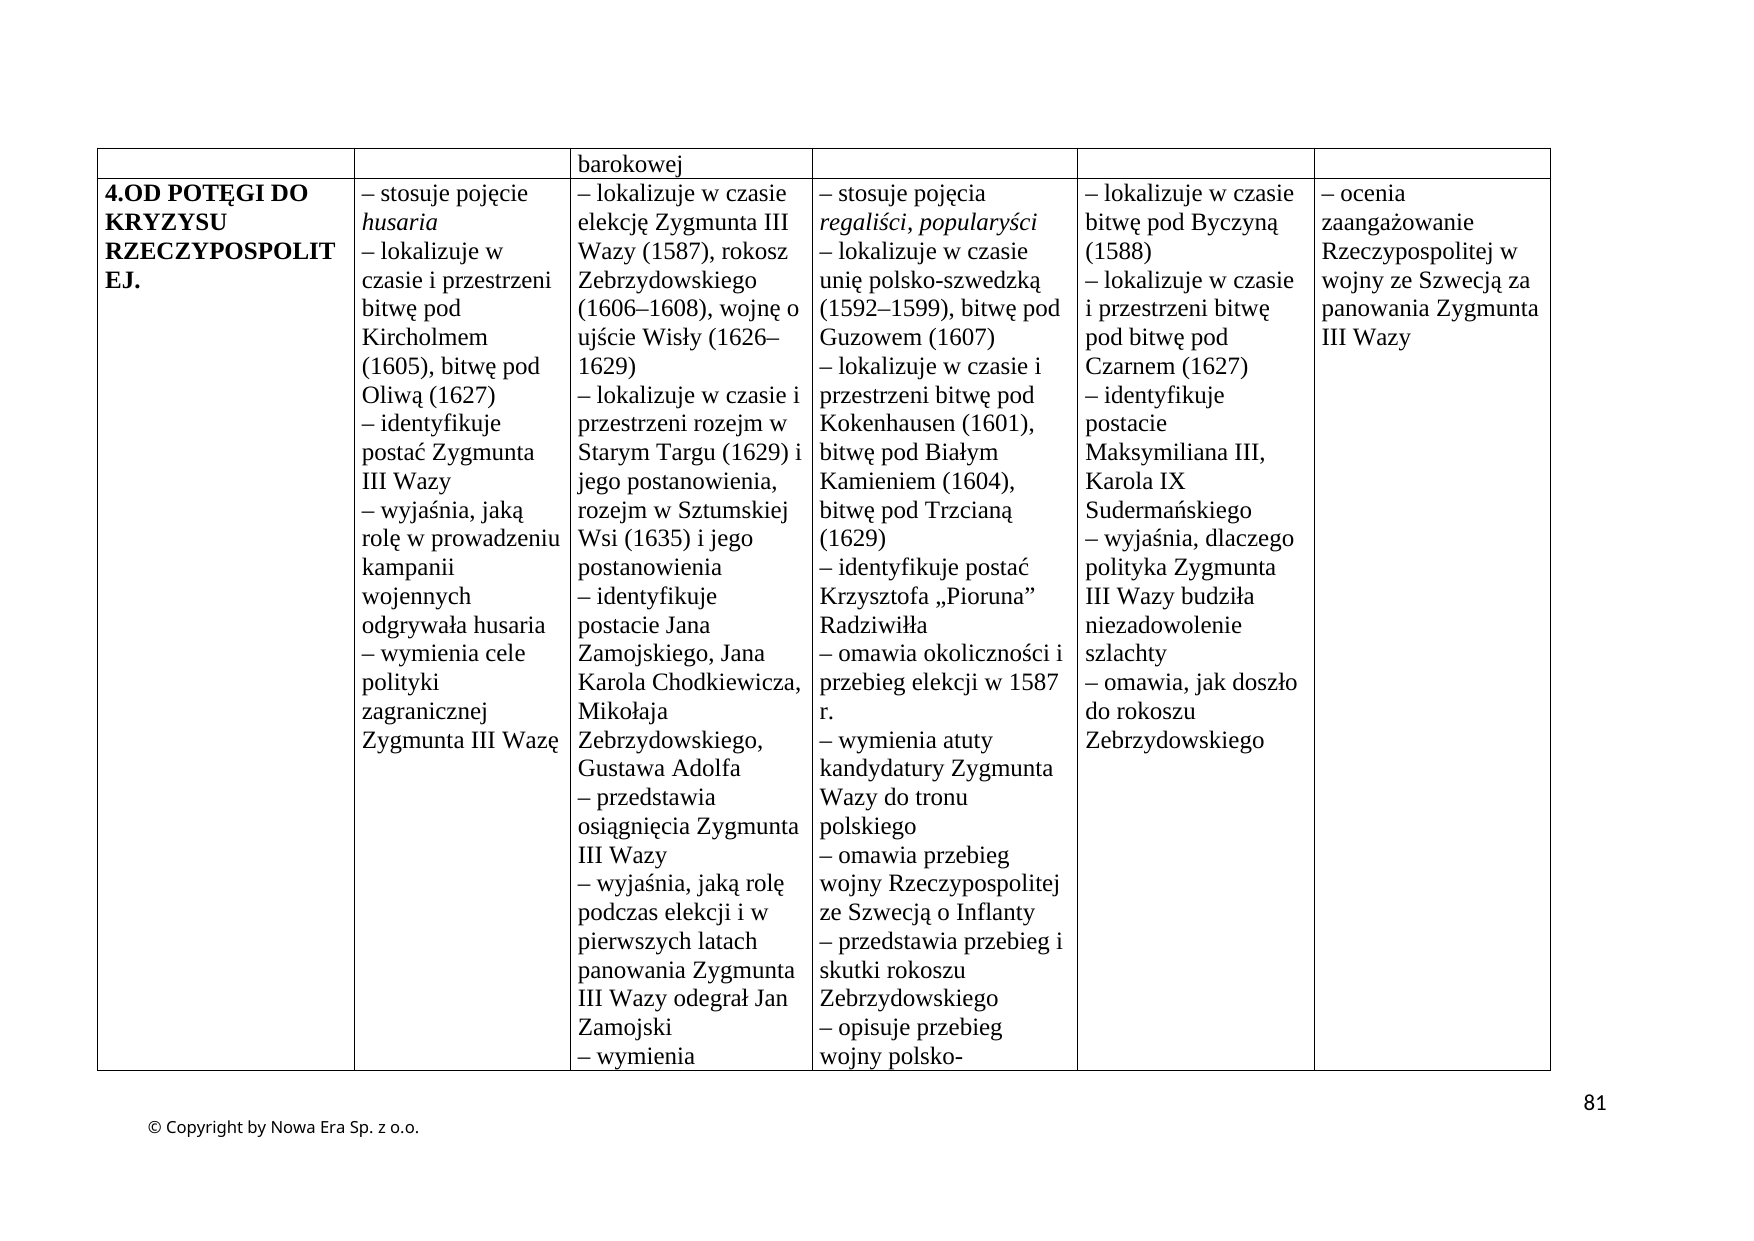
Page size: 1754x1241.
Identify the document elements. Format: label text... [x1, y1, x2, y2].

table_cell – ocenia zaangażowanie Rzeczypospolitej w wojny ze Szwecją za panowania Zygmunta III Wazy [1315, 179, 1550, 1070]
table_cell – lokalizuje w czasie bitwę pod Byczyną (1588) – lokalizuje w czasie i przestrzeni bitwę pod bitwę pod Czarnem (1627) – identyfikuje postacie Maksymiliana III, Karola IX Sudermańskiego – wyjaśnia, dlaczego polityka Zygmunta III Wazy budziła niezadowolenie szlachty – omawia, jak doszło do rokoszu Zebrzydowskiego [1078, 179, 1314, 1070]
table_cell [98, 149, 354, 177]
table_cell 4.OD POTĘGI DO KRYZYSU RZECZYPOSPOLITEJ. [98, 179, 354, 1070]
table_cell [1078, 149, 1314, 177]
table_cell [1315, 149, 1550, 177]
table_cell – lokalizuje w czasie elekcję Zygmunta III Wazy (1587), rokosz Zebrzydowskiego (1606–1608), wojnę o ujście Wisły (1626–1629) – lokalizuje w czasie i przestrzeni rozejm w Starym Targu (1629) i jego postanowienia, rozejm w Sztumskiej Wsi (1635) i jego postanowienia – identyfikuje postacie Jana Zamojskiego, Jana Karola Chodkiewicza, Mikołaja Zebrzydowskiego, Gustawa Adolfa – przedstawia osiągnięcia Zygmunta III Wazy – wyjaśnia, jaką rolę podczas elekcji i w pierwszych latach panowania Zygmunta III Wazy odegrał Jan Zamojski – wymienia [571, 179, 812, 1070]
table_cell – stosuje pojęcia regaliści, popularyści – lokalizuje w czasie unię polsko-szwedzką (1592–1599), bitwę pod Guzowem (1607) – lokalizuje w czasie i przestrzeni bitwę pod Kokenhausen (1601), bitwę pod Białym Kamieniem (1604), bitwę pod Trzcianą (1629) – identyfikuje postać Krzysztofa „Pioruna” Radziwiłła – omawia okoliczności i przebieg elekcji w 1587 r. – wymienia atuty kandydatury Zygmunta Wazy do tronu polskiego – omawia przebieg wojny Rzeczypospolitej ze Szwecją o Inflanty – przedstawia przebieg i skutki rokoszu Zebrzydowskiego – opisuje przebieg wojny polsko- [813, 179, 1077, 1070]
table_cell barokowej [571, 149, 812, 177]
table_cell [813, 149, 1077, 177]
table_cell – stosuje pojęcie husaria – lokalizuje w czasie i przestrzeni bitwę pod Kircholmem (1605), bitwę pod Oliwą (1627) – identyfikuje postać Zygmunta III Wazy – wyjaśnia, jaką rolę w prowadzeniu kampanii wojennych odgrywała husaria – wymienia cele polityki zagranicznej Zygmunta III Wazę [355, 179, 570, 1070]
table_cell [355, 149, 570, 177]
